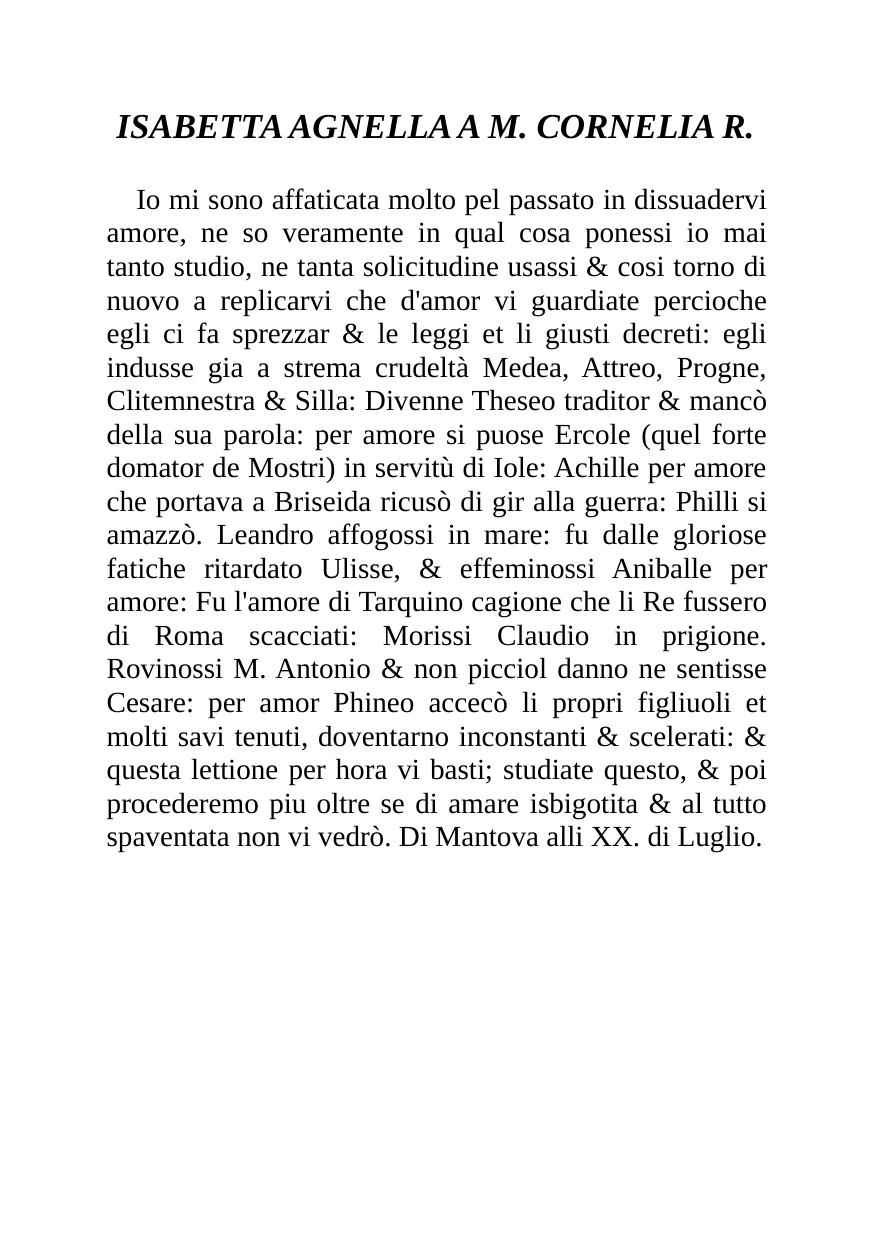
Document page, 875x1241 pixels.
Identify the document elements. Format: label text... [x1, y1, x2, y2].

subtitle ISABETTA AGNELLA A M. CORNELIA R. [106, 106, 768, 147]
text Io mi sono affaticata molto pel passato in dissuadervi amore, ne so veramente in qual cosa ponessi io mai tanto studio, ne tanta solicitudine usassi & cosi torno di nuovo a replicarvi che d'amor vi guardiate percioche egli ci fa sprezzar & le leggi et li giusti decreti: egli indusse gia a strema crudeltà Medea, Attreo, Progne, Clitemnestra & Silla: Divenne Theseo traditor & mancò della sua parola: per amore si puose Ercole (quel forte domator de Mostri) in servitù di Iole: Achille per amore che portava a Briseida ricusò di gir alla guerra: Philli si amazzò. Leandro affogossi in mare: fu dalle gloriose fatiche ritardato Ulisse, & effeminossi Aniballe per amore: Fu l'amore di Tarquino cagione che li Re fussero di Roma scacciati: Morissi Claudio in prigione. Rovinossi M. Antonio & non picciol danno ne sentisse Cesare: per amor Phineo accecò li propri figliuoli et molti savi tenuti, doventarno inconstanti & scelerati: & questa lettione per hora vi basti; studiate questo, & poi procederemo piu oltre se di amare isbigotita & al tutto spaventata non vi vedrò. Di Mantova alli XX. di Luglio. [106, 182, 768, 853]
